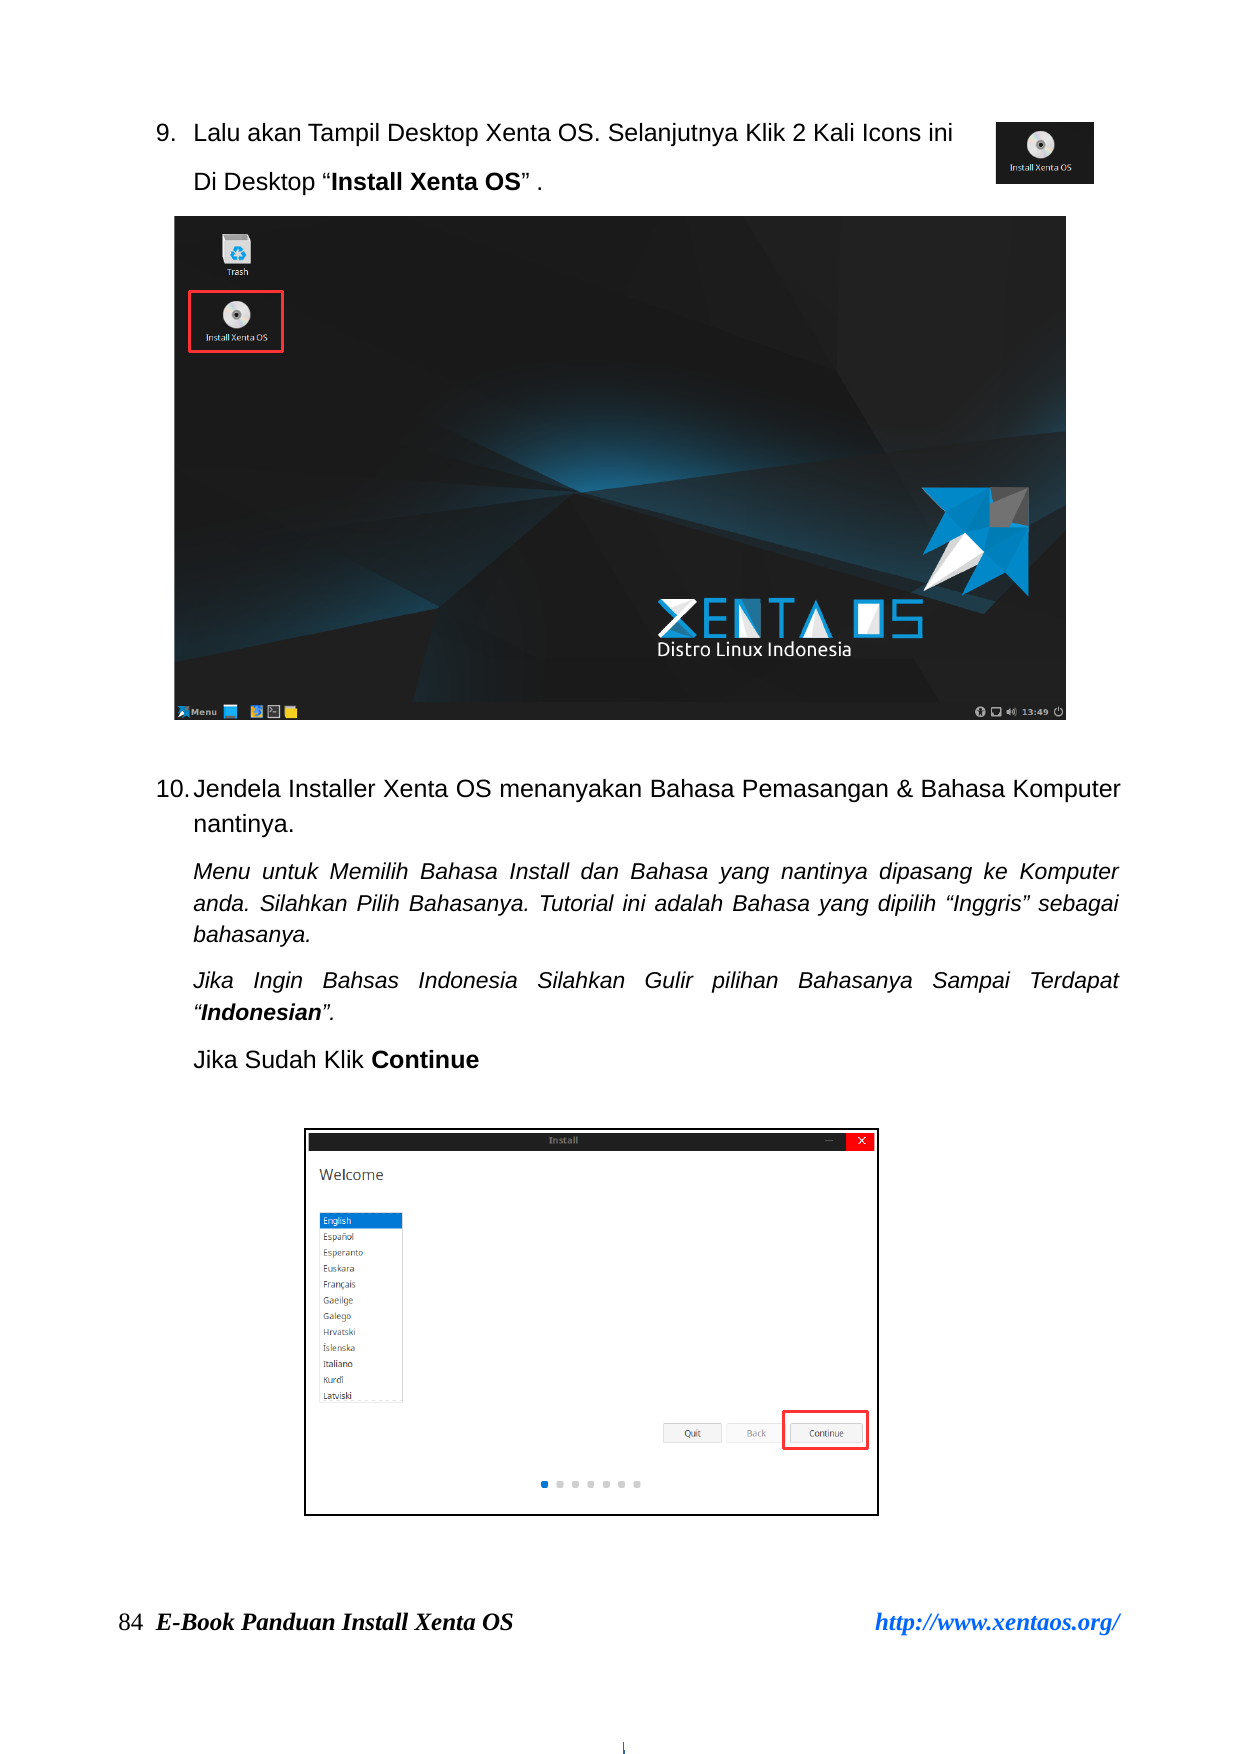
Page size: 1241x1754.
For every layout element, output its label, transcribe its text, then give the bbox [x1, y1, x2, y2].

list Jika Ingin Bahsas Indonesia Silahkan Gulir pilihan Bahasanya Sampai Terdapat “Indonesian”. [156, 967, 1122, 1025]
list Menu untuk Memilih Bahasa Install dan Bahasa yang nantinya dipasang ke Komputer anda. Silahkan Pilih Bahasanya. Tutorial ini adalah Bahasa yang dipilih “Inggris” sebagai bahasanya. [156, 858, 1122, 947]
list Di Desktop “Install Xenta OS” . [156, 167, 1122, 196]
list Jika Sudah Klik Continue [156, 1045, 1122, 1074]
picture [995, 122, 1000, 166]
list Jendela Installer Xenta OS menanyakan Bahasa Pemasangan & Bahasa Komputer nantinya. [156, 774, 1122, 838]
picture [308, 1133, 875, 1512]
picture [174, 216, 1066, 720]
list Lalu akan Tampil Desktop Xenta OS. Selanjutnya Klik 2 Kali Icons ini [156, 118, 1122, 147]
